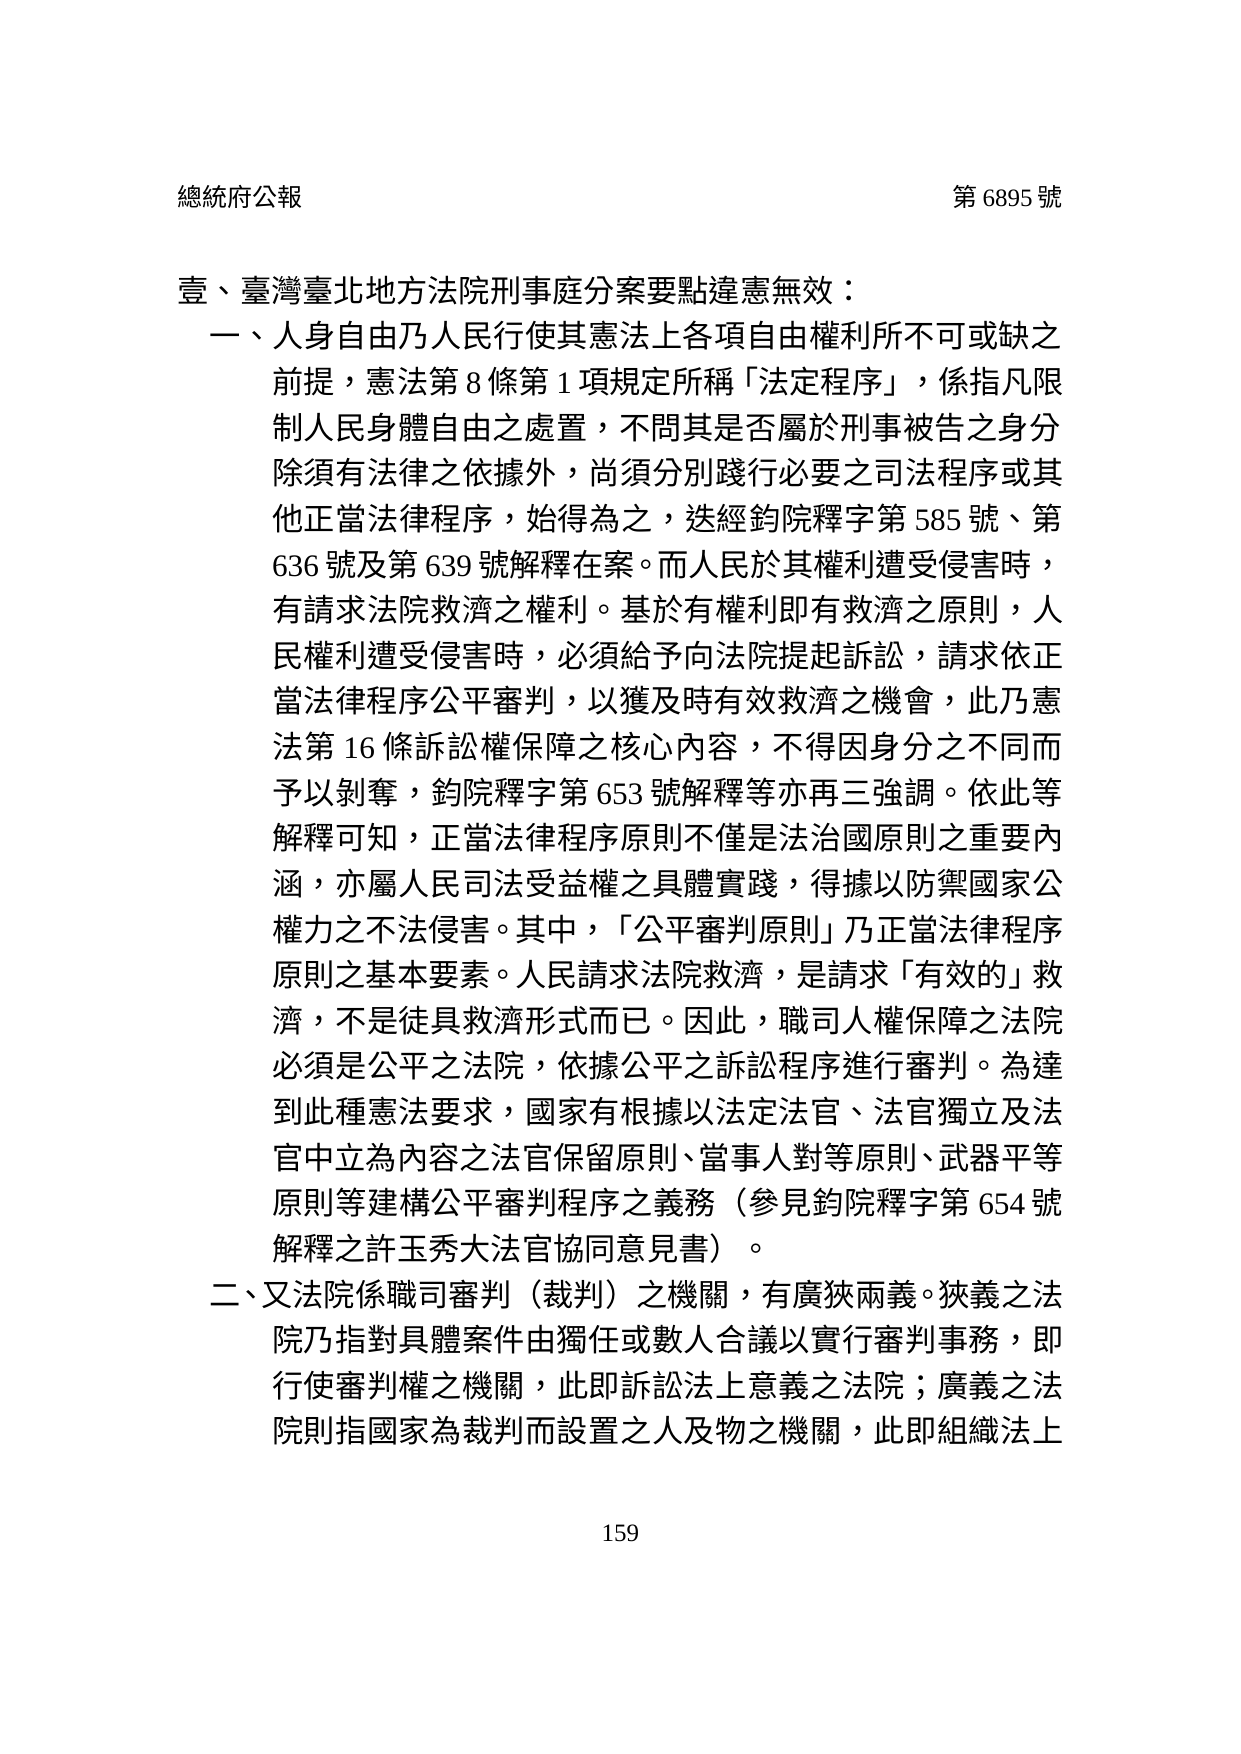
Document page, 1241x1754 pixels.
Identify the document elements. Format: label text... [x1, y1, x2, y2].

text 壹、臺灣臺北地方法院刑事庭分案要點違憲無效： [177, 266, 1063, 311]
text 一、人身自由乃人民行使其憲法上各項自由權利所不可或缺之前提，憲法第8條第1項規定所稱「法定程序」，係指凡限制人民身體自由之處置，不問其是否屬於刑事被告之身分，除須有法律之依據外，尚須分別踐行必要之司法程序或其他正當法律程序，始得為之，迭經鈞院釋字第585號、第636號及第639號解釋在案。而人民於其權利遭受侵害時，有請求法院救濟之權利。基於有權利即有救濟之原則，人民權利遭受侵害時，必須給予向法院提起訴訟，請求依正當法律程序公平審判，以獲及時有效救濟之機會，此乃憲法第16條訴訟權保障之核心內容，不得因身分之不同而予以剝奪，鈞院釋字第653號解釋等亦再三強調。依此等解釋可知，正當法律程序原則不僅是法治國原則之重要內涵，亦屬人民司法受益權之具體實踐，得據以防禦國家公權力之不法侵害。其中，「公平審判原則」乃正當法律程序原則之基本要素。人民請求法院救濟，是請求「有效的」救濟，不是徒具救濟形式而已。因此，職司人權保障之法院必須是公平之法院，依據公平之訴訟程序進行審判。為達到此種憲法要求，國家有根據以法定法官、法官獨立及法官中立為內容之法官保留原則、當事人對等原則、武器平等原則等建構公平審判程序之義務（參見鈞院釋字第654號解釋之許玉秀大法官協同意見書）。 [209, 311, 1063, 1269]
text 二、又法院係職司審判（裁判）之機關，有廣狹兩義。狹義之法院乃指對具體案件由獨任或數人合議以實行審判事務，即行使審判權之機關，此即訴訟法上意義之法院；廣義之法院則指國家為裁判而設置之人及物之機關，此即組織法上 [209, 1269, 1063, 1452]
